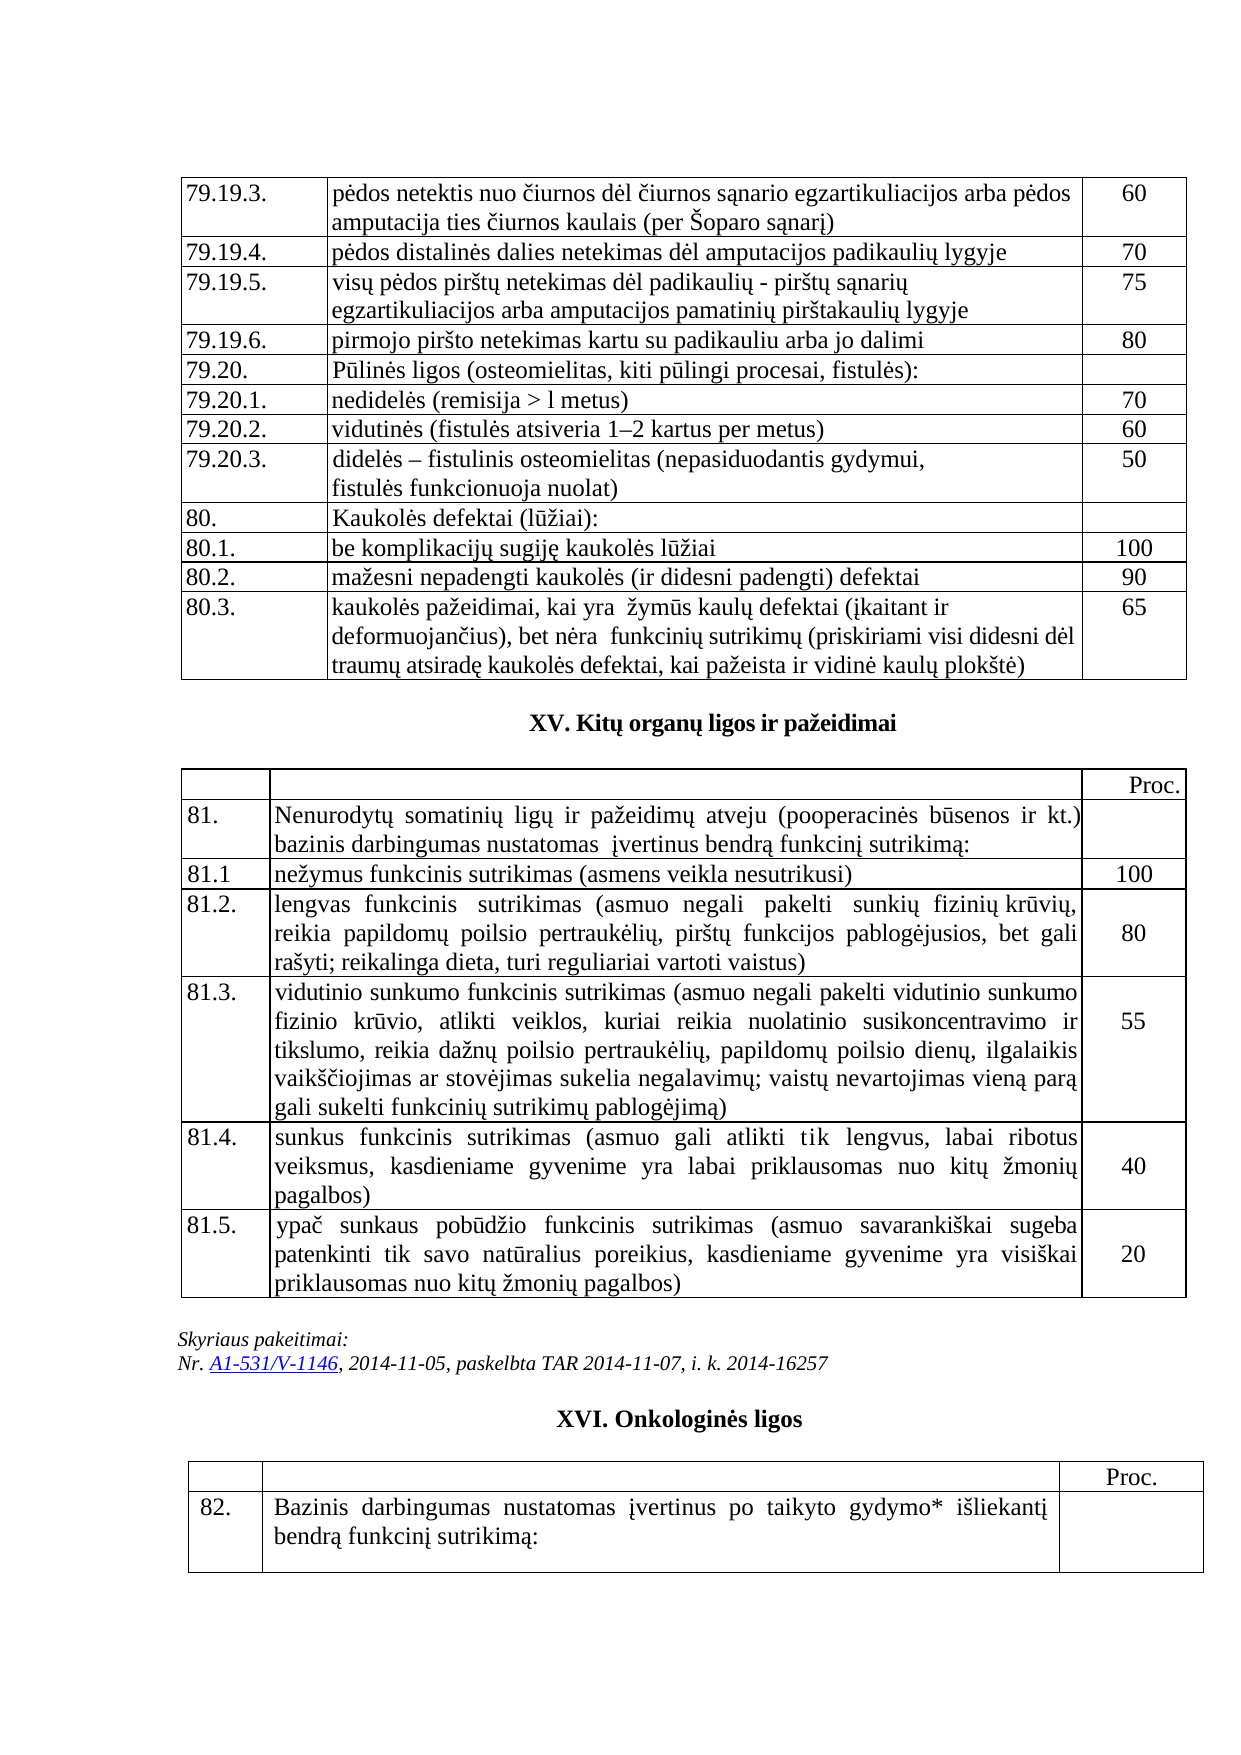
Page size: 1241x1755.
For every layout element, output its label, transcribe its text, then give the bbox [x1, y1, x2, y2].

table_cell Nenurodytų somatinių ligų ir pažeidimų atveju (pooperacinės būsenos ir kt.) bazinis darbingumas nustatomas įvertinus bendrą funkcinį sutrikimą: [271, 800, 1081, 857]
table_cell 81.4. [182, 1123, 269, 1209]
table_cell 79.19.5. [182, 267, 327, 324]
table_cell nedidelės (remisija > l metus) [328, 385, 1082, 413]
table_cell Bazinis darbingumas nustatomas įvertinus po taikyto gydymo* išliekantį bendrą funkcinį sutrikimą: [263, 1492, 1059, 1572]
table_cell 79.20. [182, 355, 327, 384]
table_cell 60 [1083, 178, 1186, 236]
table_header Proc. [1083, 770, 1185, 798]
table_header [189, 1462, 262, 1491]
table_cell 20 [1083, 1210, 1185, 1297]
table_cell 81.5. [182, 1210, 269, 1297]
table_cell 55 [1083, 977, 1185, 1121]
text XV. Kitų organų ligos ir pažeidimai [245, 708, 1181, 737]
text Nr. A1-531/V-1146, 2014-11-05, paskelbta TAR 2014-11-07, i. k. 2014-16257 [177, 1351, 1181, 1375]
table_cell vidutinio sunkumo funkcinis sutrikimas (asmuo negali pakelti vidutinio sunkumo fizinio krūvio, atlikti veiklos, kuriai reikia nuolatinio susikoncentravimo ir tikslumo, reikia dažnų poilsio pertraukėlių, papildomų poilsio dienų, ilgalaikis vaikščiojimas ar stovėjimas sukelia negalavimų; vaistų nevartojimas vieną parą gali sukelti funkcinių sutrikimų pablogėjimą) [271, 977, 1081, 1121]
table_cell 70 [1083, 237, 1186, 266]
table_cell 75 [1083, 267, 1186, 324]
table_cell [1083, 800, 1185, 857]
table_cell lengvas funkcinis sutrikimas (asmuo negali pakelti sunkių fizinių krūvių, reikia papildomų poilsio pertraukėlių, pirštų funkcijos pablogėjusios, bet gali rašyti; reikalinga dieta, turi reguliariai vartoti vaistus) [271, 890, 1081, 976]
table_cell 80.3. [182, 592, 327, 678]
table_cell pėdos netektis nuo čiurnos dėl čiurnos sąnario egzartikuliacijos arba pėdos amputacija ties čiurnos kaulais (per Šoparo sąnarį) [328, 178, 1082, 236]
table_cell [1083, 355, 1186, 384]
table_cell 90 [1083, 563, 1186, 591]
table_cell 81.1 [182, 859, 269, 888]
table_header Proc. [1060, 1462, 1203, 1491]
table_cell [1083, 503, 1186, 532]
table_cell [1060, 1492, 1203, 1572]
table_cell ypač sunkaus pobūdžio funkcinis sutrikimas (asmuo savarankiškai sugeba patenkinti tik savo natūralius poreikius, kasdieniame gyvenime yra visiškai priklausomas nuo kitų žmonių pagalbos) [271, 1210, 1081, 1297]
table_cell vidutinės (fistulės atsiveria 1–2 kartus per metus) [328, 415, 1082, 443]
table_cell 79.20.1. [182, 385, 327, 413]
table_cell 79.19.3. [182, 178, 327, 236]
table_cell 79.20.2. [182, 415, 327, 443]
table_cell Kaukolės defektai (lūžiai): [328, 503, 1082, 532]
text XVI. Onkologinės ligos [177, 1404, 1181, 1432]
table_cell 60 [1083, 415, 1186, 443]
table_cell didelės – fistulinis osteomielitas (nepasiduodantis gydymui, fistulės funkcionuoja nuolat) [328, 444, 1082, 502]
table_header [271, 770, 1081, 798]
table_cell Pūlinės ligos (osteomielitas, kiti pūlingi procesai, fistulės): [328, 355, 1082, 384]
table_cell 80.2. [182, 563, 327, 591]
table_cell nežymus funkcinis sutrikimas (asmens veikla nesutrikusi) [271, 859, 1081, 888]
table_cell 80.1. [182, 533, 327, 561]
table_cell 79.20.3. [182, 444, 327, 502]
table_header [182, 770, 269, 798]
table_cell mažesni nepadengti kaukolės (ir didesni padengti) defektai [328, 563, 1082, 591]
table_cell 80 [1083, 325, 1186, 354]
table_cell 80 [1083, 890, 1185, 976]
table_cell 81.2. [182, 890, 269, 976]
table_cell 70 [1083, 385, 1186, 413]
table_header [263, 1462, 1059, 1491]
table_cell 79.19.6. [182, 325, 327, 354]
table_cell visų pėdos pirštų netekimas dėl padikaulių - pirštų sąnarių egzartikuliacijos arba amputacijos pamatinių pirštakaulių lygyje [328, 267, 1082, 324]
table_cell 100 [1083, 859, 1185, 888]
table_cell 40 [1083, 1123, 1185, 1209]
table_cell 80. [182, 503, 327, 532]
table_cell be komplikacijų sugiję kaukolės lūžiai [328, 533, 1082, 561]
table_cell 81.3. [182, 977, 269, 1121]
table_cell kaukolės pažeidimai, kai yra žymūs kaulų defektai (įkaitant ir deformuojančius), bet nėra funkcinių sutrikimų (priskiriami visi didesni dėl traumų atsiradę kaukolės defektai, kai pažeista ir vidinė kaulų plokštė) [328, 592, 1082, 678]
table_cell pėdos distalinės dalies netekimas dėl amputacijos padikaulių lygyje [328, 237, 1082, 266]
table_cell 100 [1083, 533, 1186, 561]
table_cell 50 [1083, 444, 1186, 502]
table_cell sunkus funkcinis sutrikimas (asmuo gali atlikti tik lengvus, labai ribotus veiksmus, kasdieniame gyvenime yra labai priklausomas nuo kitų žmonių pagalbos) [271, 1123, 1081, 1209]
text Skyriaus pakeitimai: [177, 1327, 1181, 1351]
table_cell 82. [189, 1492, 262, 1572]
table_cell 65 [1083, 592, 1186, 678]
table_cell 81. [182, 800, 269, 857]
table_cell pirmojo piršto netekimas kartu su padikauliu arba jo dalimi [328, 325, 1082, 354]
table_cell 79.19.4. [182, 237, 327, 266]
